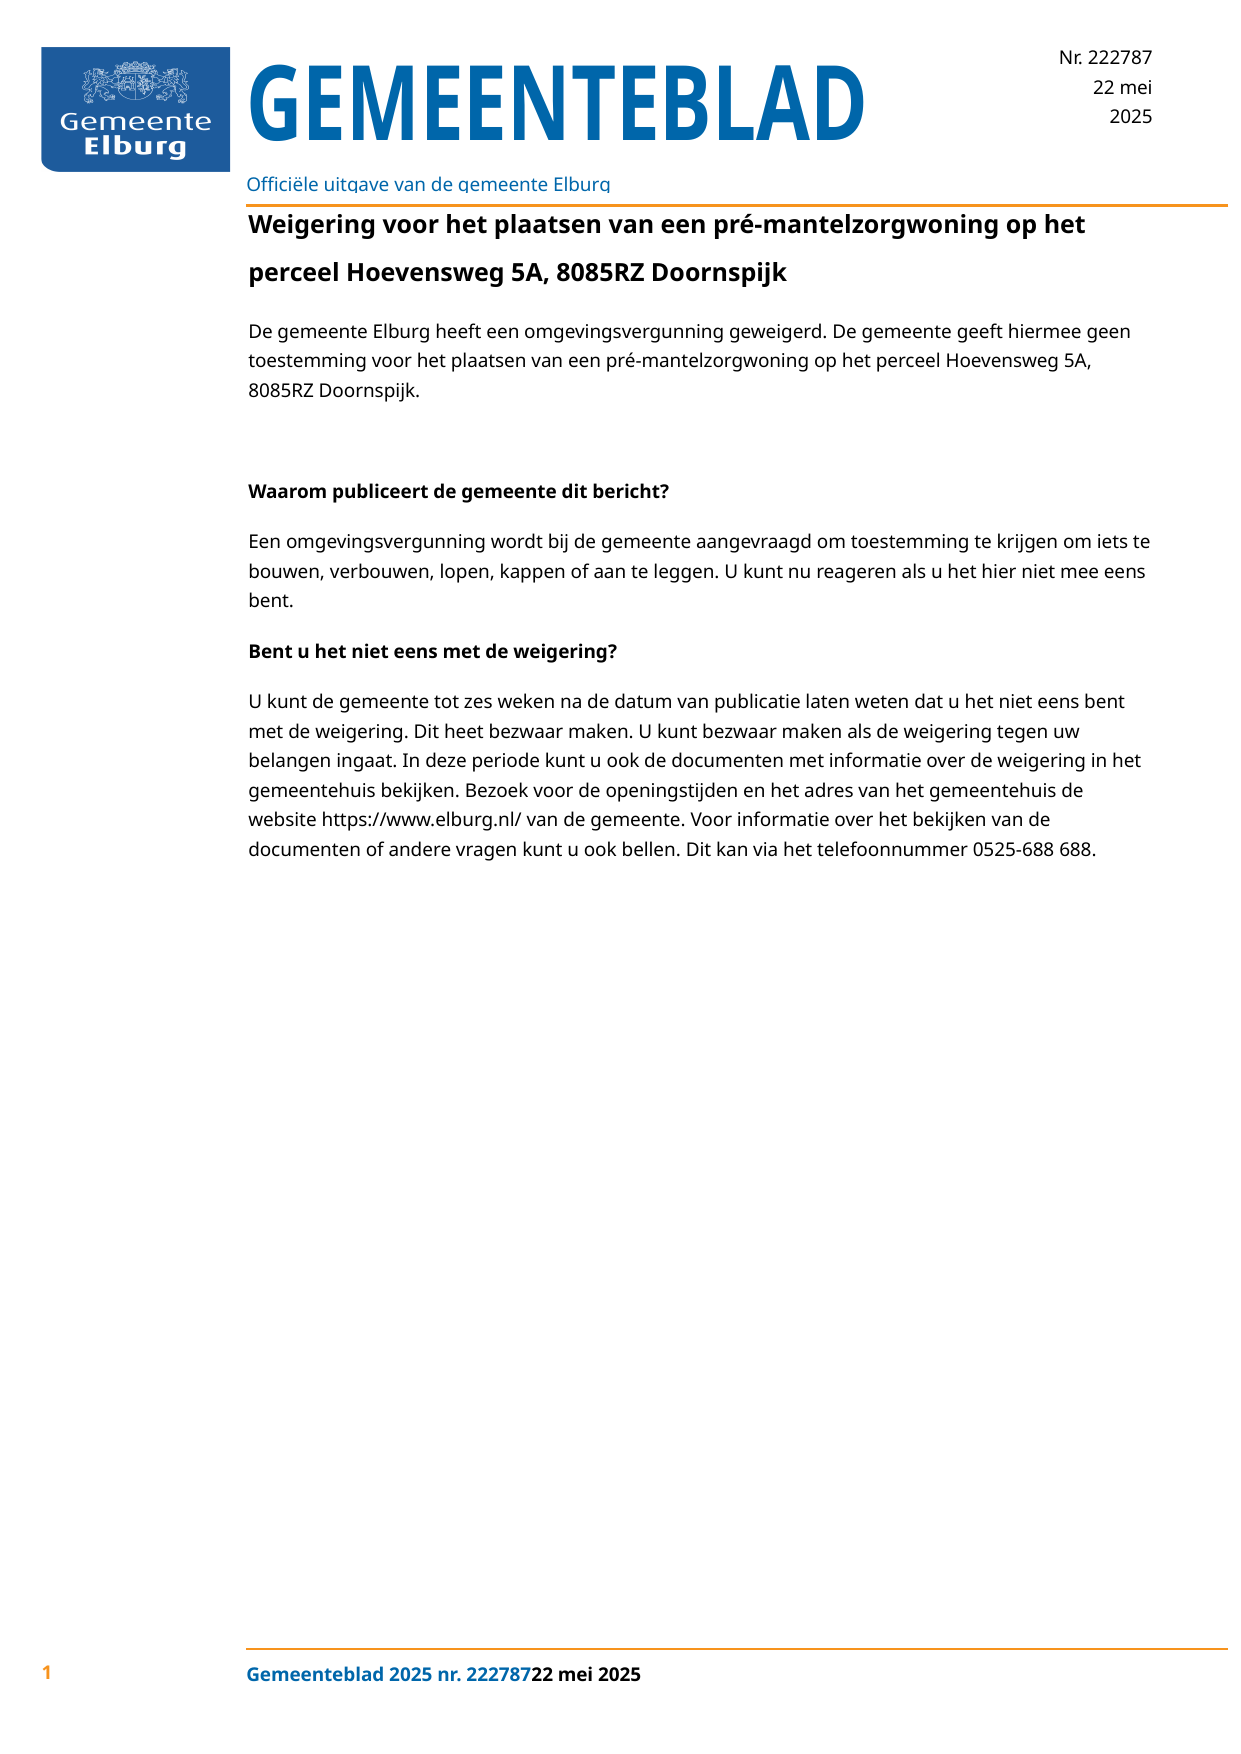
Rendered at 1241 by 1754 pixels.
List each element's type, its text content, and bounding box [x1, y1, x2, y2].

text De gemeente Elburg heeft een omgevingsvergunning geweigerd. De gemeente geeft hiermee geen toestemming voor het plaatsen van een pré-mantelzorgwoning op het perceel Hoevensweg 5A, 8085RZ Doornspijk. [248, 318, 1152, 403]
text Bent u het niet eens met de weigering? [248, 638, 1152, 664]
text Waarom publiceert de gemeente dit bericht? [248, 478, 1152, 504]
text Weigering voor het plaatsen van een pré-mantelzorgwoning op het perceel Hoevensweg 5A, 8085RZ Doornspijk [248, 207, 1152, 288]
text U kunt de gemeente tot zes weken na de datum van publicatie laten weten dat u het niet eens bent met de weigering. Dit heet bezwaar maken. U kunt bezwaar maken als de weigering tegen uw belangen ingaat. In deze periode kunt u ook de documenten met informatie over de weigering in het gemeentehuis bekijken. Bezoek voor de openingstijden en het adres van het gemeentehuis de website https://www.elburg.nl/ van de gemeente. Voor informatie over het bekijken van de documenten of andere vragen kunt u ook bellen. Dit kan via het telefoonnummer 0525-688 688. [248, 688, 1152, 862]
text Een omgevingsvergunning wordt bij de gemeente aangevraagd om toestemming te krijgen om iets te bouwen, verbouwen, lopen, kappen of aan te leggen. U kunt nu reageren als u het hier niet mee eens bent. [248, 528, 1152, 613]
picture [41, 47, 231, 172]
